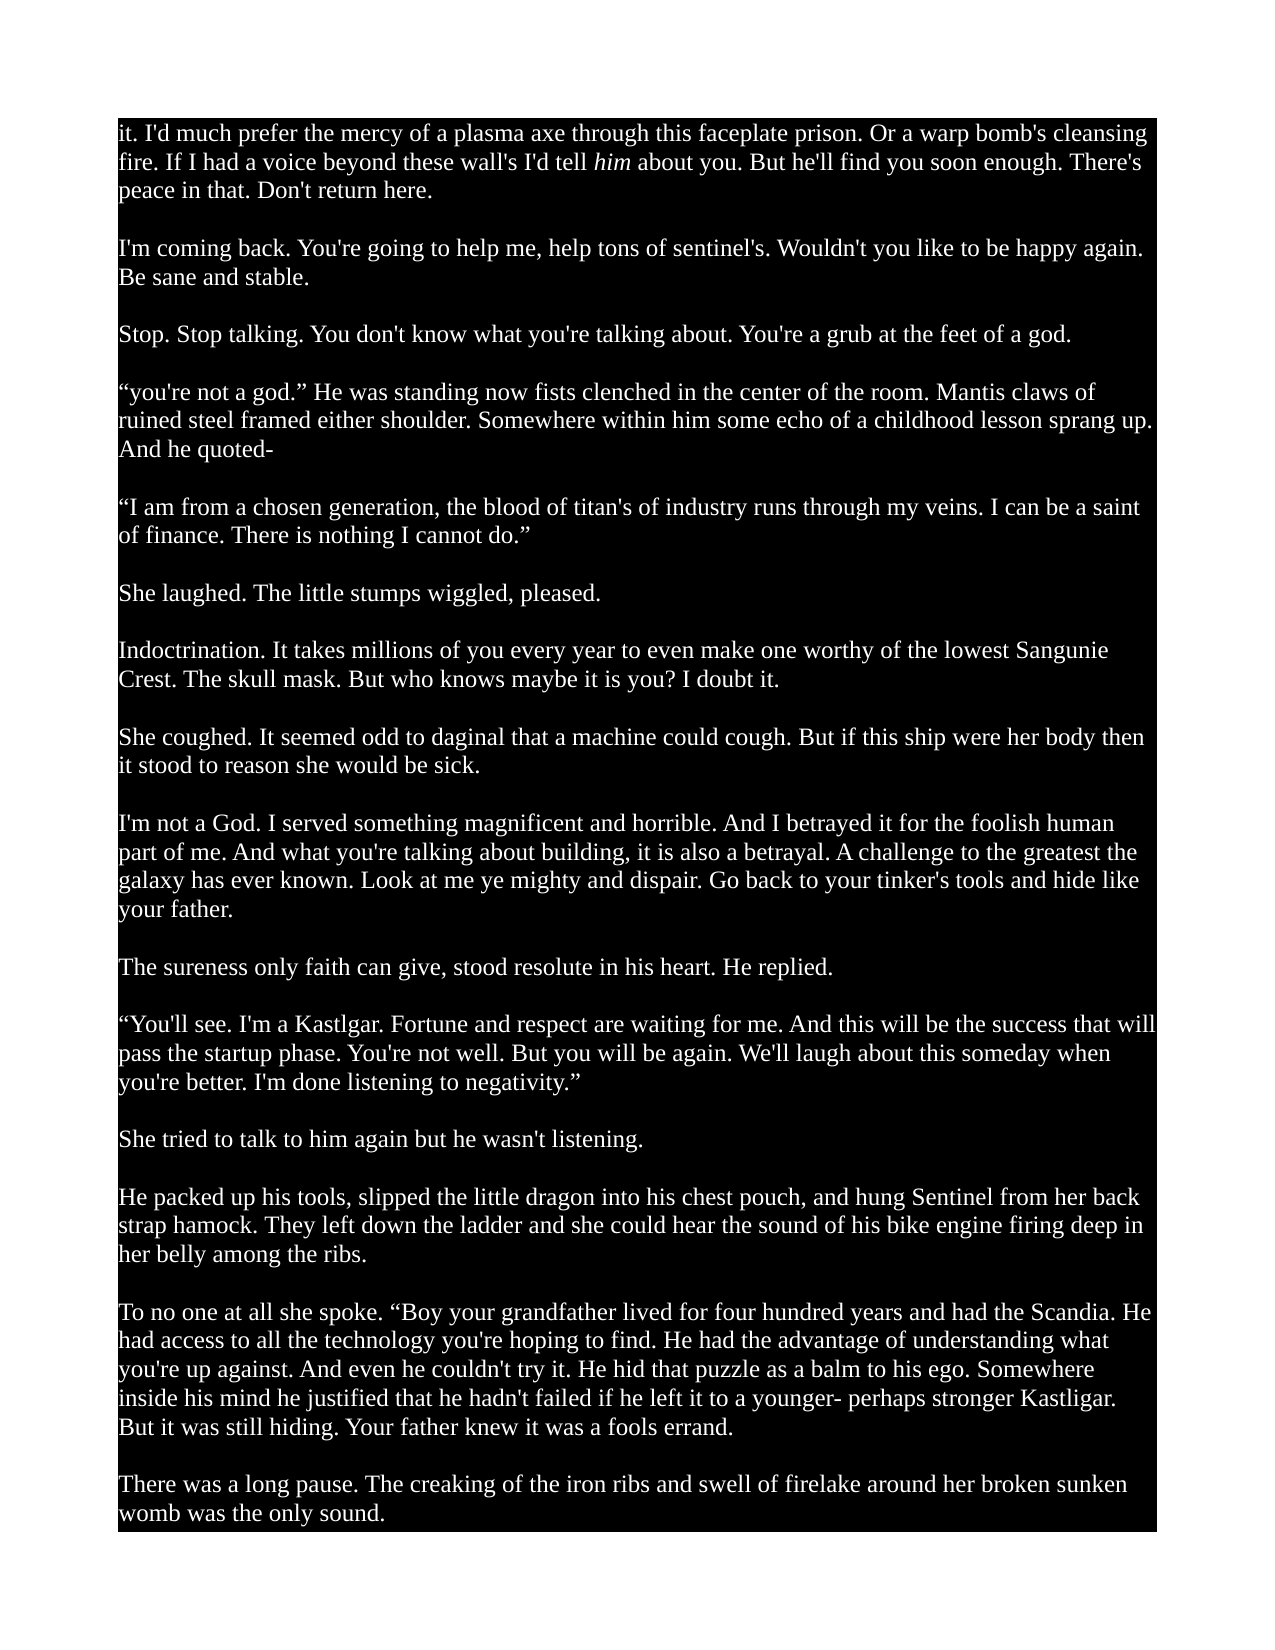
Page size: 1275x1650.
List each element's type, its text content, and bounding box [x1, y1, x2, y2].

text There was a long pause. The creaking of the iron ribs and swell of firelake around her broken sunken womb was the only sound. [118, 1469, 1157, 1527]
text To no one at all she spoke. “Boy your grandfather lived for four hundred years and had the Scandia. He had access to all the technology you're hoping to find. He had the advantage of understanding what you're up against. And even he couldn't try it. He hid that puzzle as a balm to his ego. Somewhere inside his mind he justified that he hadn't failed if he left it to a younger- perhaps stronger Kastligar. But it was still hiding. Your father knew it was a fools errand. [118, 1297, 1157, 1441]
text Indoctrination. It takes millions of you every year to even make one worthy of the lowest Sangunie Crest. The skull mask. But who knows maybe it is you? I doubt it. She coughed. It seemed odd to daginal that a machine could cough. But if this ship were her body then it stood to reason she would be sick. I'm not a God. I served something magnificent and horrible. And I betrayed it for the foolish human part of me. And what you're talking about building, it is also a betrayal. A challenge to the greatest the galaxy has ever known. Look at me ye mighty and dispair. Go back to your tinker's tools and hide like your father. [118, 636, 1157, 923]
text it. I'd much prefer the mercy of a plasma axe through this faceplate prison. Or a warp bomb's cleansing fire. If I had a voice beyond these wall's I'd tell him about you. But he'll find you soon enough. There's peace in that. Don't return here. I'm coming back. You're going to help me, help tons of sentinel's. Wouldn't you like to be happy again. Be sane and stable. Stop. Stop talking. You don't know what you're talking about. You're a grub at the feet of a god. “you're not a god.” He was standing now fists clenched in the center of the room. Mantis claws of ruined steel framed either shoulder. Somewhere within him some echo of a childhood lesson sprang up. And he quoted- “I am from a chosen generation, the blood of titan's of industry runs through my veins. I can be a saint of finance. There is nothing I cannot do.” She laughed. The little stumps wiggled, pleased. [118, 118, 1157, 607]
text The sureness only faith can give, stood resolute in his heart. He replied. “You'll see. I'm a Kastlgar. Fortune and respect are waiting for me. And this will be the success that will pass the startup phase. You're not well. But you will be again. We'll laugh about this someday when you're better. I'm done listening to negativity.” She tried to talk to him again but he wasn't listening. He packed up his tools, slipped the little dragon into his chest pouch, and hung Sentinel from her back strap hamock. They left down the ladder and she could hear the sound of his bike engine firing deep in her belly among the ribs. [118, 952, 1157, 1268]
